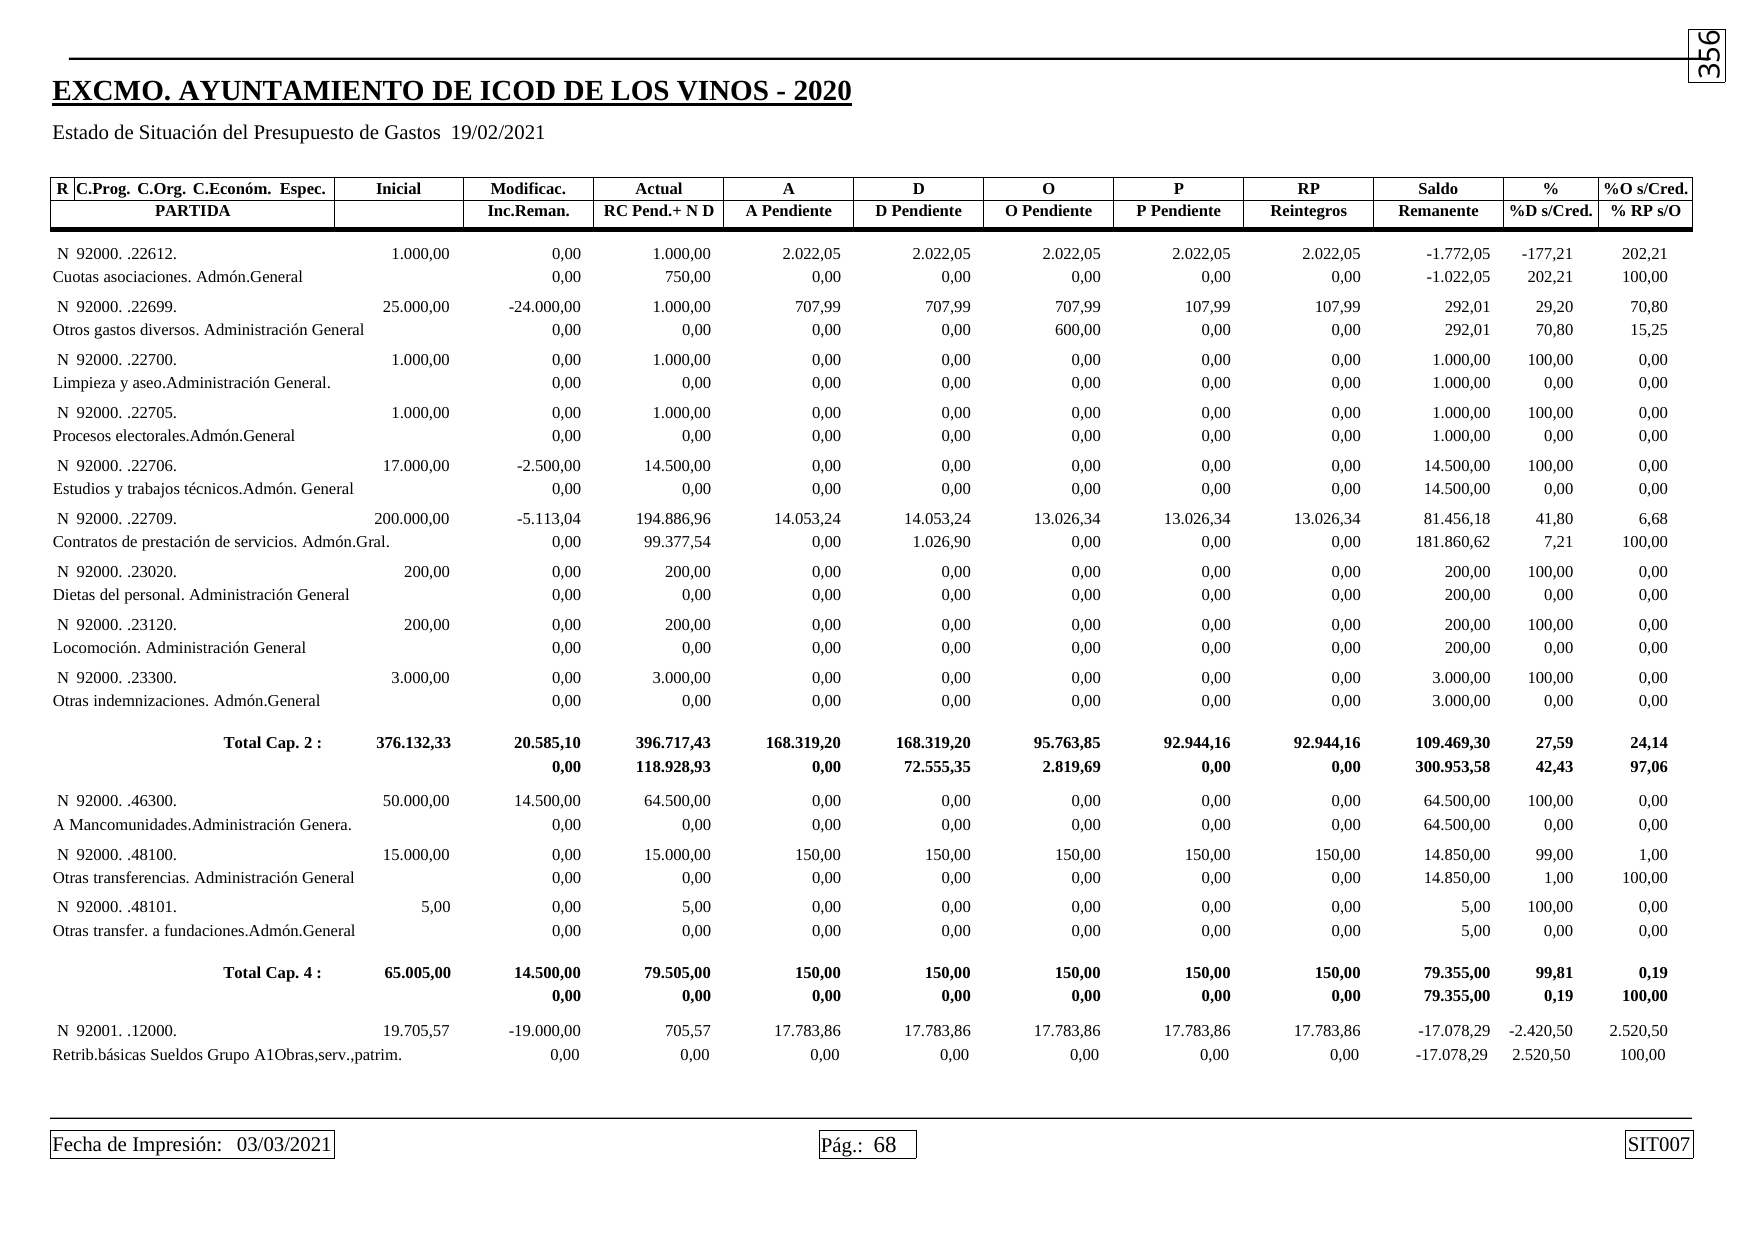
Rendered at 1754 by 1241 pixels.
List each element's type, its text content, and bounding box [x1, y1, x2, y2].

table_cell 0,00 [1499, 584, 1590, 610]
table_cell Remanente [1374, 201, 1503, 227]
table_cell -2.500,00 [479, 451, 607, 477]
table_cell 0,00 [1131, 424, 1261, 451]
table_cell 0,00 [1261, 557, 1387, 583]
table_cell RC Pend.+ N D [594, 201, 723, 227]
table_cell 0,00 [479, 530, 607, 557]
table_cell 1.000,00 [607, 292, 737, 318]
table_header 2.022,05 [737, 239, 867, 265]
table_cell -5.113,04 [479, 504, 607, 530]
table_cell Cuotas asociaciones. Admón.General [48, 265, 479, 292]
table_cell 1.000,00 [1387, 345, 1499, 371]
table_cell 14.500,00 [1387, 451, 1499, 477]
table_header R [51, 178, 74, 200]
table_cell 0,00 [1131, 584, 1261, 610]
table_cell Estudios y trabajos técnicos.Admón. General [48, 478, 479, 504]
table_cell 1.000,00 [607, 345, 737, 371]
table_cell 0,00 [1001, 584, 1131, 610]
table_cell 0,00 [1131, 478, 1261, 504]
table_cell 0,00 [1590, 345, 1672, 371]
table_cell 292,01 [1387, 318, 1499, 345]
text Estado de Situación del Presupuesto de Gastos 19/02/2021 [52, 120, 1704, 144]
table_header P [1114, 178, 1243, 200]
table_cell 181.860,62 [1387, 530, 1499, 557]
table_cell 41,80 [1499, 504, 1590, 530]
table_cell 200,00 [1387, 557, 1499, 583]
table_cell 0,00 [737, 451, 867, 477]
table_cell 0,00 [1261, 451, 1387, 477]
table_cell 0,00 [479, 478, 607, 504]
table_cell 1.000,00 [1387, 424, 1499, 451]
table_cell 0,00 [1131, 610, 1261, 636]
table_header Saldo [1374, 178, 1503, 200]
table_cell 0,00 [479, 318, 607, 345]
subtitle EXCMO. AYUNTAMIENTO DE ICOD DE LOS VINOS - 2020 [52, 73, 1704, 107]
table_cell Reintegros [1244, 201, 1373, 227]
table_cell 81.456,18 [1387, 504, 1499, 530]
table_header RP [1244, 178, 1373, 200]
table_cell 200,00 [1387, 584, 1499, 610]
table_cell 13.026,34 [1261, 504, 1387, 530]
table_cell 600,00 [1001, 318, 1131, 345]
table_cell 0,00 [867, 371, 1001, 398]
table_cell 0,00 [1590, 478, 1672, 504]
table_cell 1.000,00 [607, 398, 737, 424]
table_cell 0,00 [479, 557, 607, 583]
table_cell 0,00 [1001, 557, 1131, 583]
table_cell 0,00 [1261, 345, 1387, 371]
table_header 2.022,05 [1261, 239, 1387, 265]
table_cell 0,00 [737, 345, 867, 371]
table_cell 107,99 [1261, 292, 1387, 318]
table_cell 0,00 [1261, 398, 1387, 424]
table_cell O Pendiente [984, 201, 1113, 227]
table_header O [984, 178, 1113, 200]
table_cell N 92000. .23020. 200,00 [48, 557, 479, 583]
table_cell 0,00 [737, 530, 867, 557]
table_cell 0,00 [737, 610, 867, 636]
table_cell 0,00 [479, 424, 607, 451]
table_cell N 92000. .22705. 1.000,00 [48, 398, 479, 424]
table_cell 7,21 [1499, 530, 1590, 557]
table_cell 0,00 [1261, 424, 1387, 451]
table_cell 0,00 [1261, 478, 1387, 504]
table_header 2.022,05 [867, 239, 1001, 265]
table_cell 0,00 [1131, 398, 1261, 424]
table_header 2.022,05 [1131, 239, 1261, 265]
table_cell 202,21 [1499, 265, 1590, 292]
table_header A [724, 178, 853, 200]
table_cell 0,00 [1261, 318, 1387, 345]
table_cell 0,00 [607, 424, 737, 451]
table_cell 0,00 [479, 371, 607, 398]
table_cell 0,00 [1131, 557, 1261, 583]
table_cell 750,00 [607, 265, 737, 292]
table_cell N 92000. .22706. 17.000,00 [48, 451, 479, 477]
table_cell 13.026,34 [1131, 504, 1261, 530]
table_cell 70,80 [1590, 292, 1672, 318]
table_cell 0,00 [1499, 424, 1590, 451]
table_cell 0,00 [1131, 265, 1261, 292]
table_cell 14.053,24 [737, 504, 867, 530]
table_cell 0,00 [1001, 265, 1131, 292]
table_cell 0,00 [1131, 451, 1261, 477]
table_cell 0,00 [1590, 557, 1672, 583]
table_cell 194.886,96 [607, 504, 737, 530]
table_cell 100,00 [1499, 345, 1590, 371]
table_cell 0,00 [479, 584, 607, 610]
table_header Modificac. [464, 178, 593, 200]
table_cell 0,00 [737, 265, 867, 292]
table_header 0,00 [479, 239, 607, 265]
table_cell 0,00 [867, 610, 1001, 636]
table_cell 0,00 [1261, 265, 1387, 292]
table_cell 100,00 [1590, 530, 1672, 557]
table_cell 0,00 [1499, 371, 1590, 398]
table_cell 0,00 [737, 398, 867, 424]
table_cell 1.000,00 [1387, 398, 1499, 424]
table_cell 0,00 [479, 345, 607, 371]
table_cell Otros gastos diversos. Administración General [48, 318, 479, 345]
table_cell A Pendiente [724, 201, 853, 227]
table_cell 0,00 [867, 451, 1001, 477]
table_cell 0,00 [1001, 610, 1131, 636]
table_cell 15,25 [1590, 318, 1672, 345]
table_cell %D s/Cred. [1504, 201, 1598, 227]
table_cell 0,00 [479, 265, 607, 292]
table_cell 0,00 [1131, 371, 1261, 398]
table_cell 0,00 [1001, 451, 1131, 477]
table_cell 0,00 [1261, 371, 1387, 398]
table_header 2.022,05 [1001, 239, 1131, 265]
table_cell 0,00 [1001, 345, 1131, 371]
table_cell 0,00 [1131, 530, 1261, 557]
table_cell 29,20 [1499, 292, 1590, 318]
table_cell D Pendiente [854, 201, 983, 227]
table_cell % RP s/O [1599, 201, 1692, 227]
table_cell 0,00 [737, 424, 867, 451]
text 356 [1689, 31, 1724, 82]
table_cell 0,00 [867, 478, 1001, 504]
table_cell 707,99 [1001, 292, 1131, 318]
table_header D [854, 178, 983, 200]
table_cell PARTIDA [51, 201, 334, 227]
table_cell 0,00 [1590, 584, 1672, 610]
table_cell 0,00 [737, 371, 867, 398]
table_cell 292,01 [1387, 292, 1499, 318]
table_cell 707,99 [867, 292, 1001, 318]
table_cell 0,00 [867, 318, 1001, 345]
table_cell 107,99 [1131, 292, 1261, 318]
table_cell 6,68 [1590, 504, 1672, 530]
table_cell 0,00 [737, 478, 867, 504]
text Retrib.básicas Sueldos Grupo A1Obras,serv.,patrim. [52, 1045, 408, 1064]
table_cell N 92000. .22709. 200.000,00 [48, 504, 479, 530]
table_cell 14.053,24 [867, 504, 1001, 530]
table_cell 0,00 [1261, 530, 1387, 557]
table_cell 100,00 [1499, 451, 1590, 477]
table_cell Inc.Reman. [464, 201, 593, 227]
table_cell 1.000,00 [1387, 371, 1499, 398]
table_cell 0,00 [1590, 424, 1672, 451]
table_cell 14.500,00 [1387, 478, 1499, 504]
table_cell 0,00 [1590, 398, 1672, 424]
table_header -177,21 [1499, 239, 1590, 265]
table_cell N 92000. .23120. 200,00 [48, 610, 479, 636]
table_header C.Prog. C.Org. C.Económ. Espec. [75, 178, 334, 200]
table_cell 0,00 [607, 371, 737, 398]
table_cell 0,00 [737, 557, 867, 583]
table_header Actual [594, 178, 723, 200]
table_header % [1504, 178, 1598, 200]
table_cell 0,00 [1131, 318, 1261, 345]
table_cell 0,00 [1001, 530, 1131, 557]
table_header 1.000,00 [607, 239, 737, 265]
table_cell 0,00 [1590, 451, 1672, 477]
table_cell 14.500,00 [607, 451, 737, 477]
table_cell [335, 201, 463, 227]
table_cell P Pendiente [1114, 201, 1243, 227]
table_cell Contratos de prestación de servicios. Admón.Gral. [48, 530, 479, 557]
table_cell N 92000. .22699. 25.000,00 [48, 292, 479, 318]
table_cell 100,00 [1499, 398, 1590, 424]
table_cell 0,00 [607, 318, 737, 345]
table_header 202,21 [1590, 239, 1672, 265]
table_cell 13.026,34 [1001, 504, 1131, 530]
table_cell -24.000,00 [479, 292, 607, 318]
table_cell 0,00 [479, 610, 607, 636]
table_header N 92000. .22612. 1.000,00 [48, 239, 479, 265]
table_cell 0,00 [737, 584, 867, 610]
table_cell 0,00 [607, 584, 737, 610]
table_cell 0,00 [1001, 424, 1131, 451]
table_cell 0,00 [1001, 478, 1131, 504]
table_cell Procesos electorales.Admón.General [48, 424, 479, 451]
text 2.520,50 100,00 [1512, 1045, 1704, 1064]
table_cell 707,99 [737, 292, 867, 318]
table_cell 0,00 [867, 584, 1001, 610]
table_cell 0,00 [867, 265, 1001, 292]
table_cell 0,00 [1499, 478, 1590, 504]
text 0,00 [550, 1045, 584, 1064]
table_cell Limpieza y aseo.Administración General. [48, 371, 479, 398]
table_cell 0,00 [1001, 371, 1131, 398]
table_cell N 92000. .22700. 1.000,00 [48, 345, 479, 371]
table_cell 1.026,90 [867, 530, 1001, 557]
table_header -1.772,05 [1387, 239, 1499, 265]
text 0,00 0,00 0,00 0,00 0,00 0,00 -17.078,29 [680, 1045, 1489, 1064]
table_cell 0,00 [479, 398, 607, 424]
table_cell 99.377,54 [607, 530, 737, 557]
table_cell 0,00 [607, 478, 737, 504]
table_cell 0,00 [867, 345, 1001, 371]
table_cell 0,00 [1590, 371, 1672, 398]
table_header Inicial [335, 178, 463, 200]
table_cell -1.022,05 [1387, 265, 1499, 292]
table_cell 200,00 [607, 610, 737, 636]
table_cell 70,80 [1499, 318, 1590, 345]
table_cell 0,00 [737, 318, 867, 345]
table_cell 100,00 [1590, 265, 1672, 292]
table_cell 0,00 [1261, 584, 1387, 610]
table_cell 200,00 [607, 557, 737, 583]
table_cell Dietas del personal. Administración General [48, 584, 479, 610]
table_cell 0,00 [1131, 345, 1261, 371]
table_cell 0,00 [867, 557, 1001, 583]
table_cell 0,00 [867, 398, 1001, 424]
table_cell 0,00 [1001, 398, 1131, 424]
table_cell 100,00 [1499, 557, 1590, 583]
table_header %O s/Cred. [1599, 178, 1692, 200]
table_cell 0,00 [867, 424, 1001, 451]
